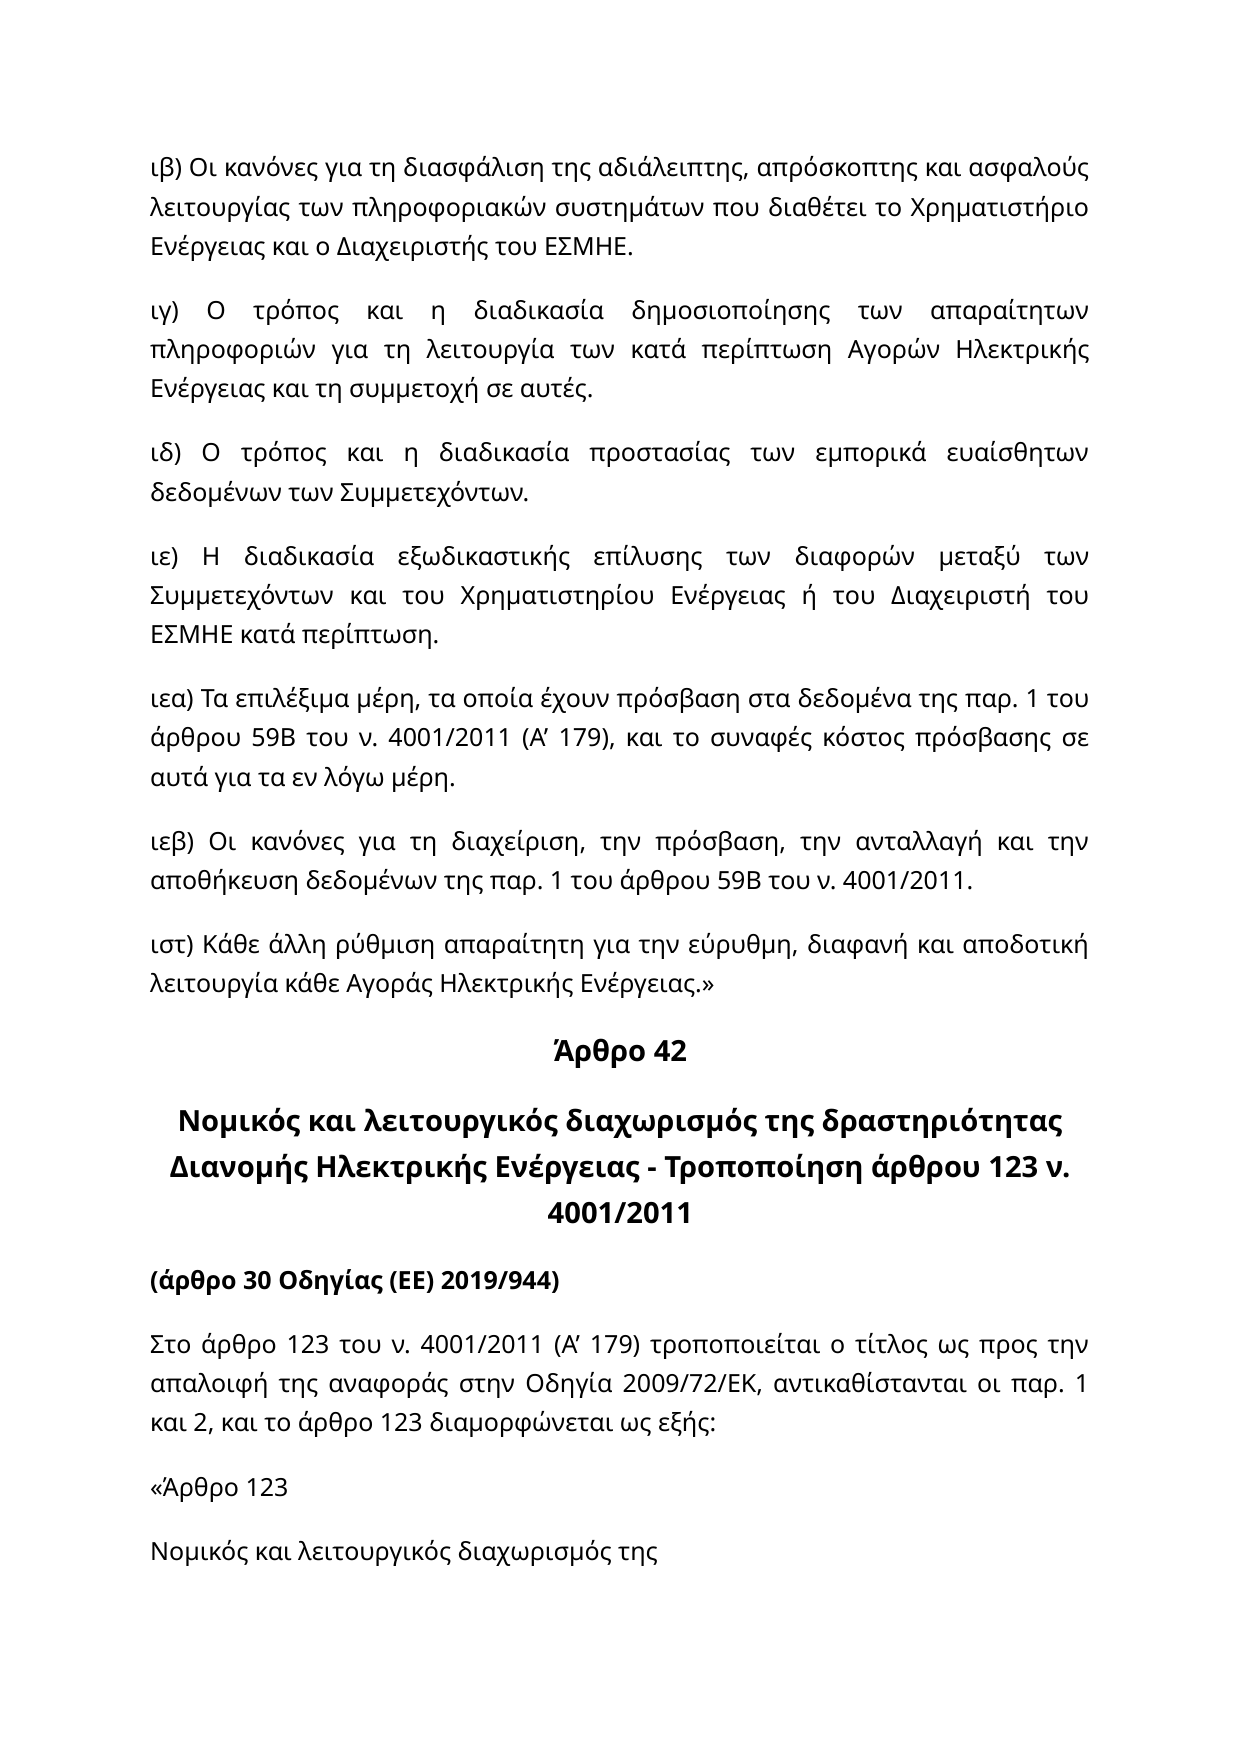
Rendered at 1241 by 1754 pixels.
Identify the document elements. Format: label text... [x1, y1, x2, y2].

text ιβ) Οι κανόνες για τη διασφάλιση της αδιάλειπτης, απρόσκοπτης και ασφαλούς λειτουργίας των πληροφοριακών συστημάτων που διαθέτει το Χρηματιστήριο Ενέργειας και ο Διαχειριστής του ΕΣΜΗΕ. [150, 150, 1090, 262]
text Νομικός και λειτουργικός διαχωρισμός της [150, 1533, 1090, 1567]
text ιεβ) Οι κανόνες για τη διαχείριση, την πρόσβαση, την ανταλλαγή και την αποθήκευση δεδομένων της παρ. 1 του άρθρου 59Β του ν. 4001/2011. [150, 823, 1090, 897]
text «Άρθρο 123 [150, 1469, 1090, 1503]
text ιδ) Ο τρόπος και η διαδικασία προστασίας των εμπορικά ευαίσθητων δεδομένων των Συμμετεχόντων. [150, 435, 1090, 508]
subtitle Νομικός και λειτουργικός διαχωρισμός της δραστηριότητας Διανομής Ηλεκτρικής Ενέργειας - Τροποποίηση άρθρου 123 ν. 4001/2011 [150, 1101, 1090, 1232]
text Στο άρθρο 123 του ν. 4001/2011 (Α’ 179) τροποποιείται ο τίτλος ως προς την απαλοιφή της αναφοράς στην Οδηγία 2009/72/ΕΚ, αντικαθίστανται οι παρ. 1 και 2, και το άρθρο 123 διαμορφώνεται ως εξής: [150, 1327, 1090, 1439]
text ιεα) Τα επιλέξιμα μέρη, τα οποία έχουν πρόσβαση στα δεδομένα της παρ. 1 του άρθρου 59Β του ν. 4001/2011 (Α’ 179), και το συναφές κόστος πρόσβασης σε αυτά για τα εν λόγω μέρη. [150, 681, 1090, 793]
subtitle Άρθρο 42 [150, 1030, 1090, 1070]
text (άρθρο 30 Οδηγίας (ΕΕ) 2019/944) [150, 1262, 1090, 1297]
text ιστ) Κάθε άλλη ρύθμιση απαραίτητη για την εύρυθμη, διαφανή και αποδοτική λειτουργία κάθε Αγοράς Ηλεκτρικής Ενέργειας.» [150, 927, 1090, 1000]
text ιγ) Ο τρόπος και η διαδικασία δημοσιοποίησης των απαραίτητων πληροφοριών για τη λειτουργία των κατά περίπτωση Αγορών Ηλεκτρικής Ενέργειας και τη συμμετοχή σε αυτές. [150, 292, 1090, 405]
text ιε) Η διαδικασία εξωδικαστικής επίλυσης των διαφορών μεταξύ των Συμμετεχόντων και του Χρηματιστηρίου Ενέργειας ή του Διαχειριστή του ΕΣΜΗΕ κατά περίπτωση. [150, 538, 1090, 651]
